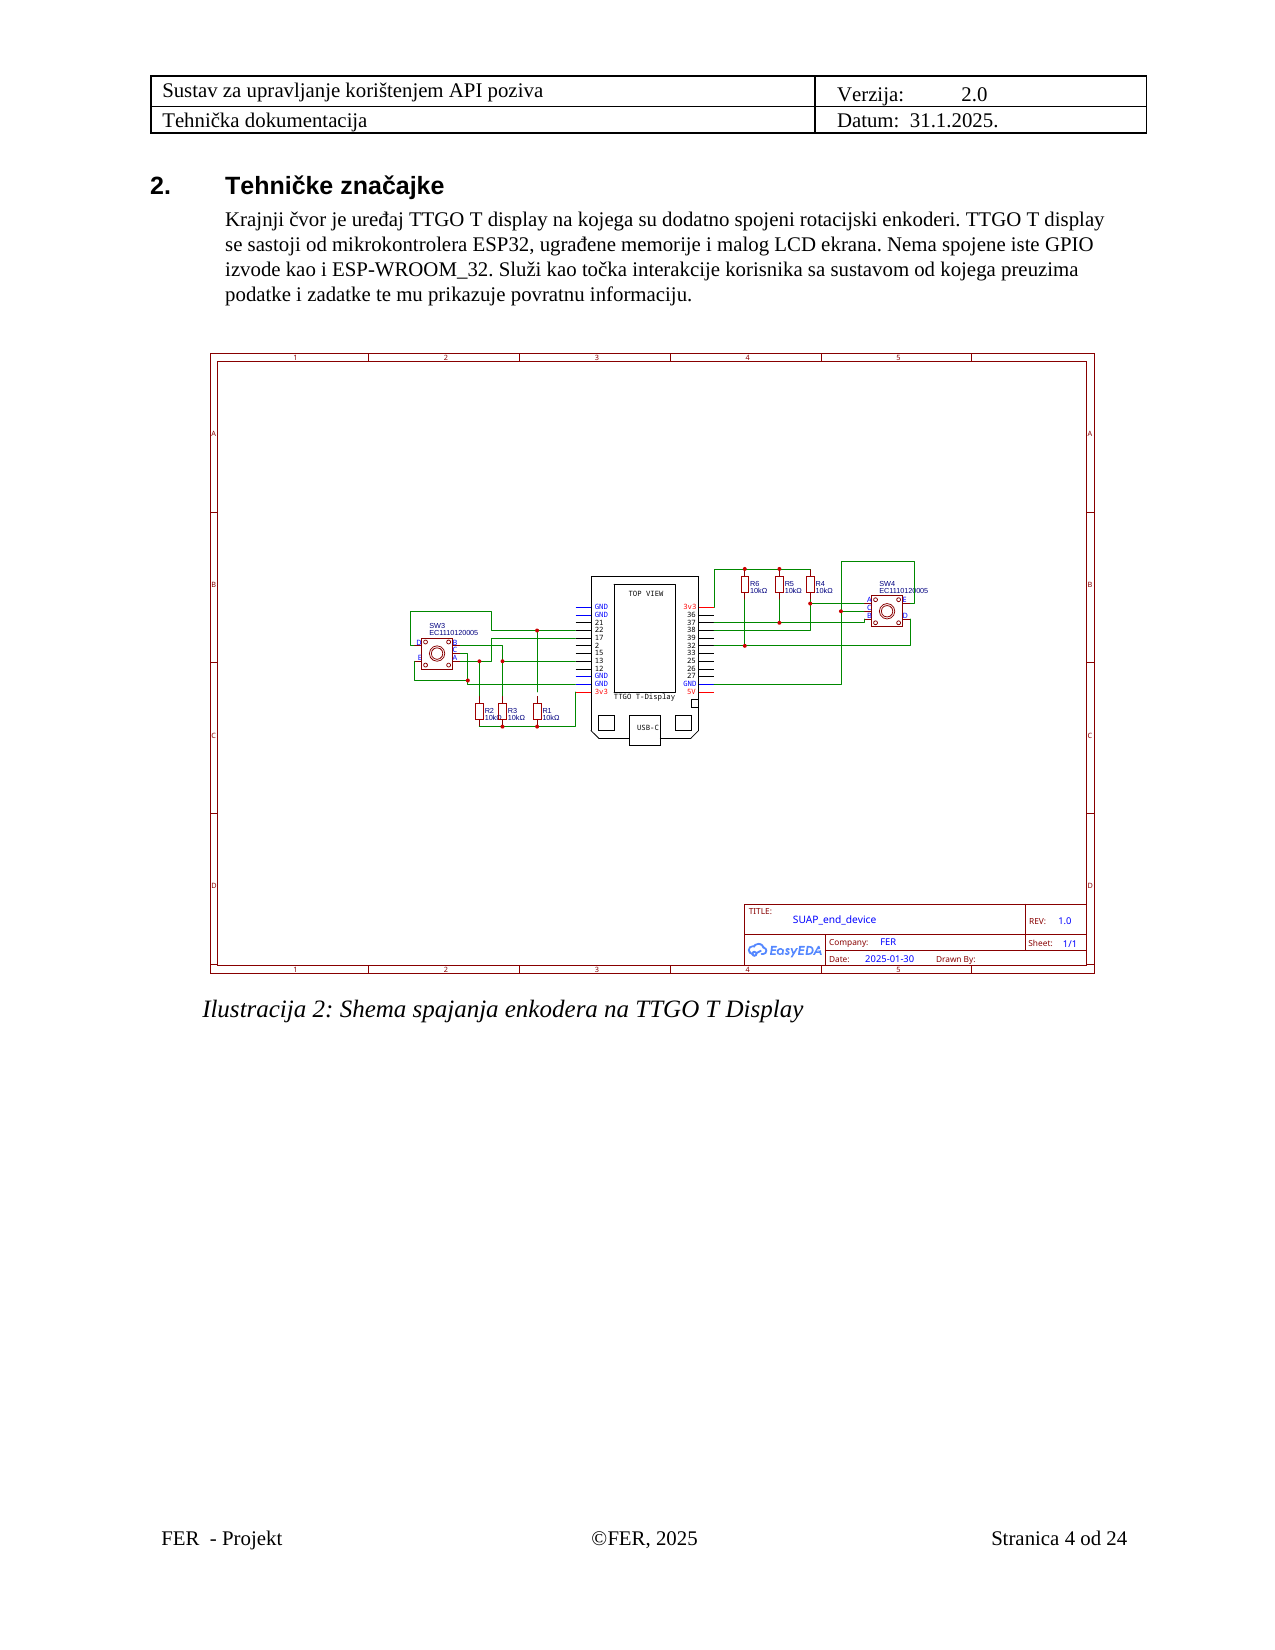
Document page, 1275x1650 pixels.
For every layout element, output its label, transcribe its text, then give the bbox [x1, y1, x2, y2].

text Ilustracija 2: Shema spajanja enkodera na TTGO T Display [202, 982, 1102, 1023]
subtitle Tehničke značajke [150, 171, 1125, 200]
text Krajnji čvor je uređaj TTGO T display na kojega su dodatno spojeni rotacijski enkoderi. TTGO T display se sastoji od mikrokontrolera ESP32, ugrađene memorije i malog LCD ekrana. Nema spojene iste GPIO izvode kao i ESP-WROOM_32. Služi kao točka interakcije korisnika sa sustavom od kojega preuzima podatke i zadatke te mu prikazuje povratnu informaciju. [225, 206, 1125, 306]
